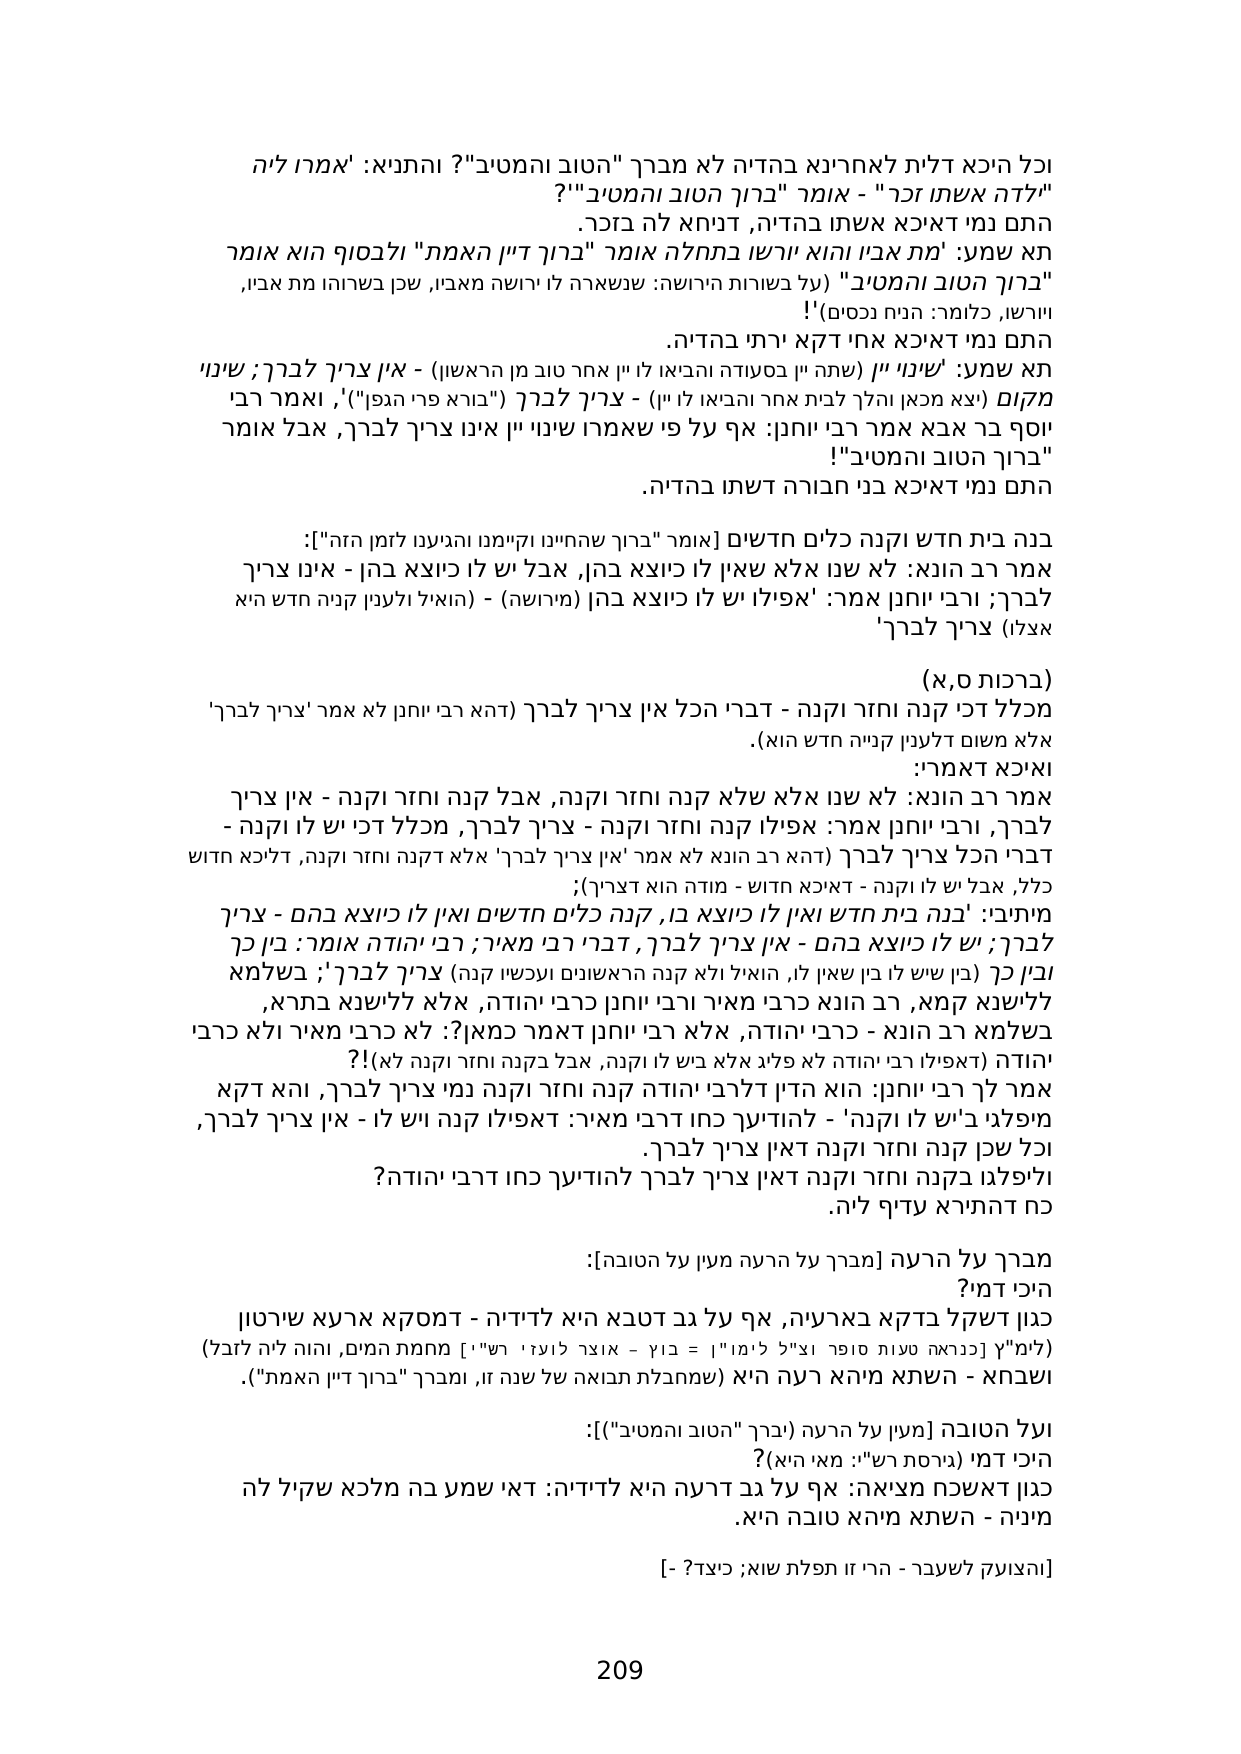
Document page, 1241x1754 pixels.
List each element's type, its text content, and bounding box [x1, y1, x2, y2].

text וכל היכא דלית לאחרינא בהדיה לא מברך "הטוב והמטיב"? והתניא: 'אמרו ליה "ילדה אשתו זכר" - אומר "ברוך הטוב והמטיב"'? [187, 150, 1053, 208]
text התם נמי דאיכא אשתו בהדיה, דניחא לה בזכר. [187, 208, 1053, 238]
text כגון דשקל בדקא בארעיה, אף על גב דטבא היא לדידיה - דמסקא ארעא שירטון (לימ"ץ [כנראה טעות סופר וצ"ל לימו"ן = בוץ – אוצר לועזי רש"י] מחמת המים, והוה ליה לזבל) ושבחא - השתא מיהא רעה היא (שמחבלת תבואה של שנה זו, ומברך "ברוך דיין האמת"). [187, 1303, 1053, 1391]
text תא שמע: 'מת אביו והוא יורשו בתחלה אומר "ברוך דיין האמת" ולבסוף הוא אומר "ברוך הטוב והמטיב" (על בשורות הירושה: שנשארה לו ירושה מאביו, שכן בשרוהו מת אביו, ויורשו, כלומר: הניח נכסים)'! [187, 238, 1053, 325]
text אמר רב הונא: לא שנו אלא שלא קנה וחזר וקנה, אבל קנה וחזר וקנה - אין צריך לברך, ורבי יוחנן אמר: אפילו קנה וחזר וקנה - צריך לברך, מכלל דכי יש לו וקנה - דברי הכל צריך לברך (דהא רב הונא לא אמר 'אין צריך לברך' אלא דקנה וחזר וקנה, דליכא חדוש כלל, אבל יש לו וקנה - דאיכא חדוש - מודה הוא דצריך); [187, 782, 1053, 899]
text וליפלגו בקנה וחזר וקנה דאין צריך לברך להודיעך כחו דרבי יהודה? [187, 1162, 1053, 1191]
text מיתיבי: 'בנה בית חדש ואין לו כיוצא בו, קנה כלים חדשים ואין לו כיוצא בהם - צריך לברך; יש לו כיוצא בהם - אין צריך לברך, דברי רבי מאיר; רבי יהודה אומר: בין כך ובין כך (בין שיש לו בין שאין לו, הואיל ולא קנה הראשונים ועכשיו קנה) צריך לברך'; בשלמא ללישנא קמא, רב הונא כרבי מאיר ורבי יוחנן כרבי יהודה, אלא ללישנא בתרא, בשלמא רב הונא - כרבי יהודה, אלא רבי יוחנן דאמר כמאן?: לא כרבי מאיר ולא כרבי יהודה (דאפילו רבי יהודה לא פליג אלא ביש לו וקנה, אבל בקנה וחזר וקנה לא)!? [187, 899, 1053, 1074]
text ועל הטובה [מעין על הרעה (יברך "הטוב והמטיב")]: [187, 1415, 1053, 1444]
text היכי דמי (גירסת רש"י: מאי היא)? [187, 1444, 1053, 1473]
text התם נמי דאיכא אחי דקא ירתי בהדיה. [187, 325, 1053, 354]
text מברך על הרעה [מברך על הרעה מעין על הטובה]: [187, 1245, 1053, 1274]
text התם נמי דאיכא בני חבורה דשתו בהדיה. [187, 471, 1053, 501]
text בנה בית חדש וקנה כלים חדשים [אומר "ברוך שהחיינו וקיימנו והגיענו לזמן הזה"]: [187, 524, 1053, 554]
text [והצועק לשעבר - הרי זו תפלת שוא; כיצד? -] [187, 1556, 1053, 1580]
text אמר רב הונא: לא שנו אלא שאין לו כיוצא בהן, אבל יש לו כיוצא בהן - אינו צריך לברך; ורבי יוחנן אמר: 'אפילו יש לו כיוצא בהן (מירושה) - (הואיל ולענין קניה חדש היא אצלו) צריך לברך' [187, 554, 1053, 641]
text מכלל דכי קנה וחזר וקנה - דברי הכל אין צריך לברך (דהא רבי יוחנן לא אמר 'צריך לברך' אלא משום דלענין קנייה חדש הוא). [187, 695, 1053, 753]
text (ברכות ס,א) [187, 666, 1053, 695]
text תא שמע: 'שינוי יין (שתה יין בסעודה והביאו לו יין אחר טוב מן הראשון) - אין צריך לברך; שינוי מקום (יצא מכאן והלך לבית אחר והביאו לו יין) - צריך לברך ("בורא פרי הגפן")', ואמר רבי יוסף בר אבא אמר רבי יוחנן: אף על פי שאמרו שינוי יין אינו צריך לברך, אבל אומר "ברוך הטוב והמטיב"! [187, 354, 1053, 471]
text היכי דמי? [187, 1274, 1053, 1303]
text אמר לך רבי יוחנן: הוא הדין דלרבי יהודה קנה וחזר וקנה נמי צריך לברך, והא דקא מיפלגי ב'יש לו וקנה' - להודיעך כחו דרבי מאיר: דאפילו קנה ויש לו - אין צריך לברך, וכל שכן קנה וחזר וקנה דאין צריך לברך. [187, 1074, 1053, 1162]
text כח דהתירא עדיף ליה. [187, 1191, 1053, 1221]
text ואיכא דאמרי: [187, 753, 1053, 782]
text כגון דאשכח מציאה: אף על גב דרעה היא לדידיה: דאי שמע בה מלכא שקיל לה מיניה - השתא מיהא טובה היא. [187, 1473, 1053, 1531]
